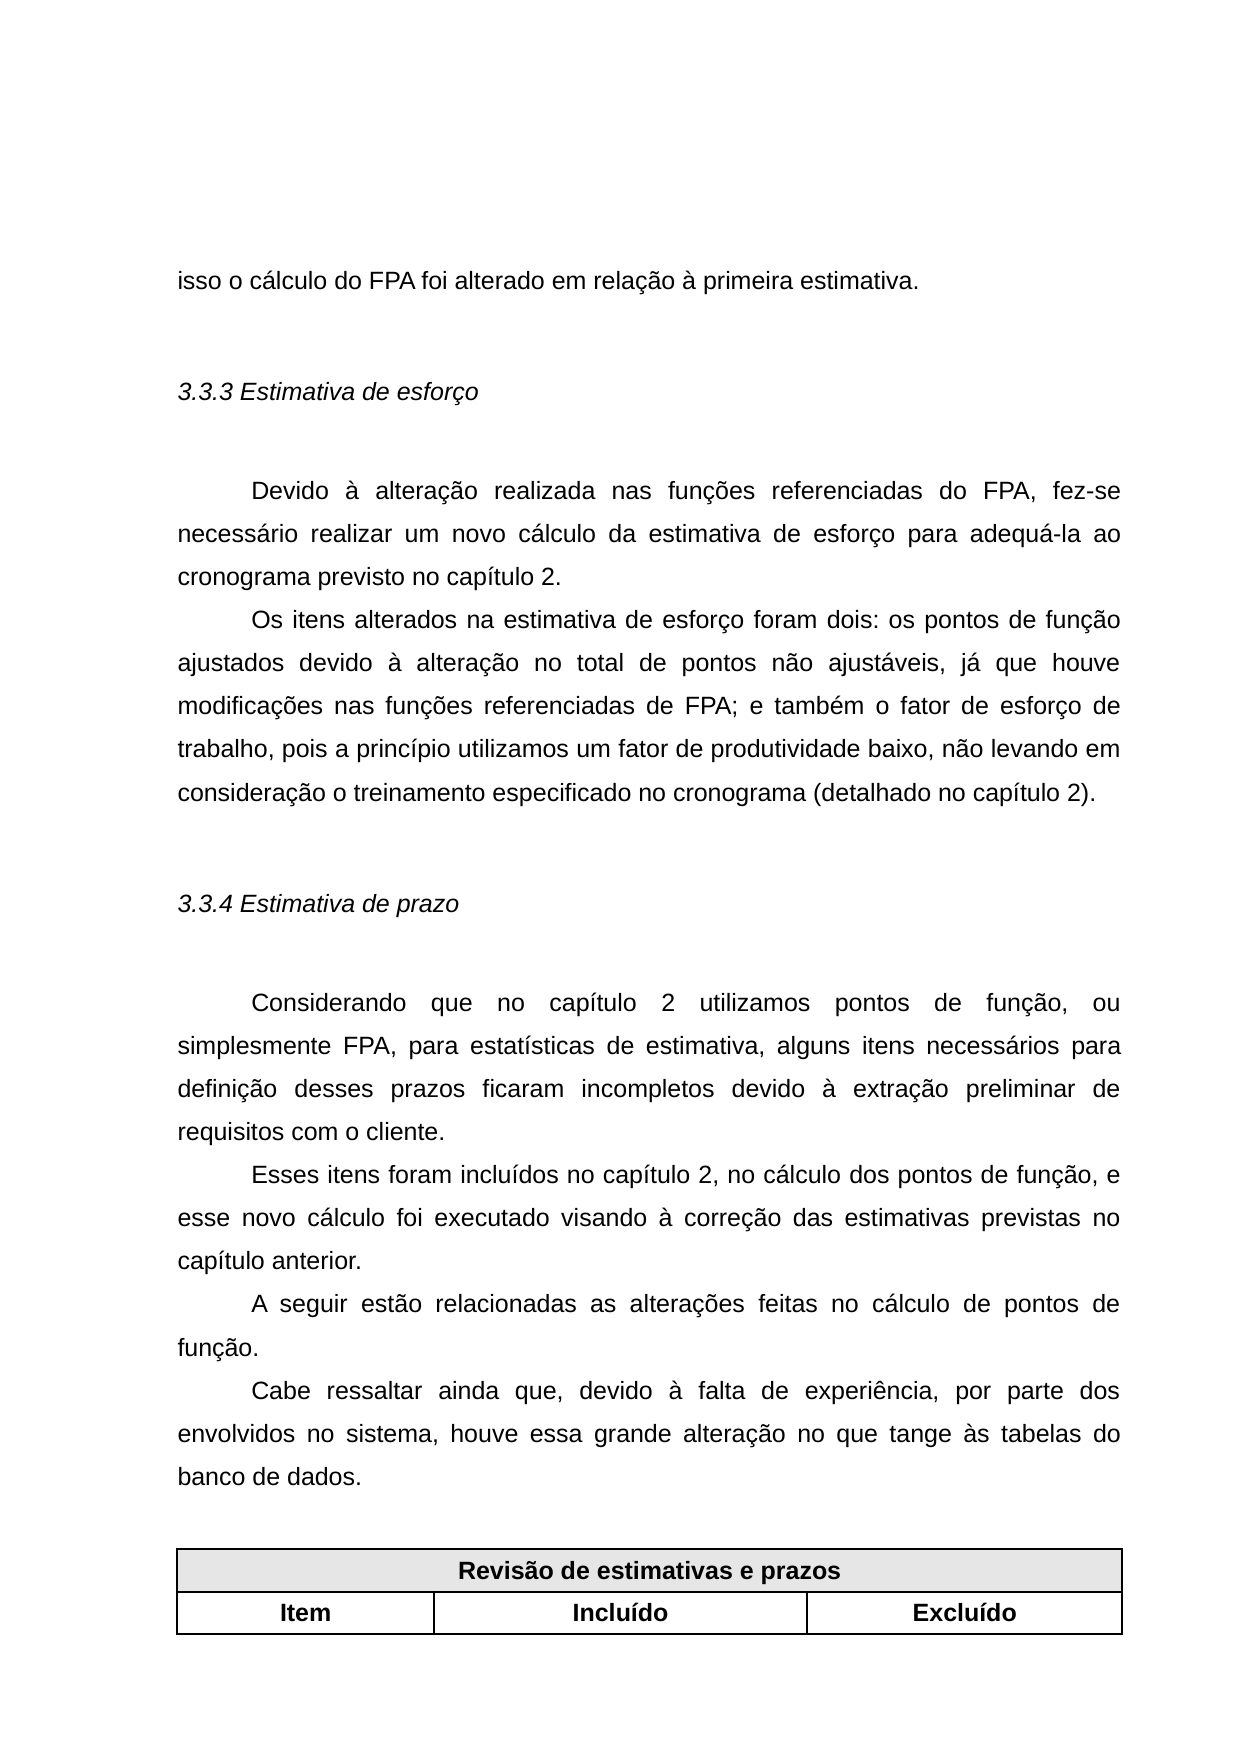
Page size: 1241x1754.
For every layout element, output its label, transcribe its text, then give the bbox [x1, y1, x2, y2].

table_header Revisão de estimativas e prazos [178, 1550, 1121, 1591]
table_cell Excluído [808, 1593, 1121, 1633]
text isso o cálculo do FPA foi alterado em relação à primeira estimativa. [177, 266, 1122, 294]
subtitle 3.3.3 Estimativa de esforço [177, 377, 1122, 406]
text Considerando que no capítulo 2 utilizamos pontos de função, ou simplesmente FPA, para estatísticas de estimativa, alguns itens necessários para definição desses prazos ficaram incompletos devido à extração preliminar de requisitos com o cliente. [177, 988, 1122, 1146]
text Devido à alteração realizada nas funções referenciadas do FPA, fez-se necessário realizar um novo cálculo da estimativa de esforço para adequá-la ao cronograma previsto no capítulo 2. [177, 476, 1122, 591]
text A seguir estão relacionadas as alterações feitas no cálculo de pontos de função. [177, 1289, 1122, 1361]
table_cell Incluído [435, 1593, 806, 1633]
text Esses itens foram incluídos no capítulo 2, no cálculo dos pontos de função, e esse novo cálculo foi executado visando à correção das estimativas previstas no capítulo anterior. [177, 1160, 1122, 1275]
text Cabe ressaltar ainda que, devido à falta de experiência, por parte dos envolvidos no sistema, houve essa grande alteração no que tange às tabelas do banco de dados. [177, 1376, 1122, 1491]
subtitle 3.3.4 Estimativa de prazo [177, 889, 1122, 918]
text Os itens alterados na estimativa de esforço foram dois: os pontos de função ajustados devido à alteração no total de pontos não ajustáveis, já que houve modificações nas funções referenciadas de FPA; e também o fator de esforço de trabalho, pois a princípio utilizamos um fator de produtividade baixo, não levando em consideração o treinamento especificado no cronograma (detalhado no capítulo 2). [177, 605, 1122, 806]
table_cell Item [178, 1593, 433, 1633]
